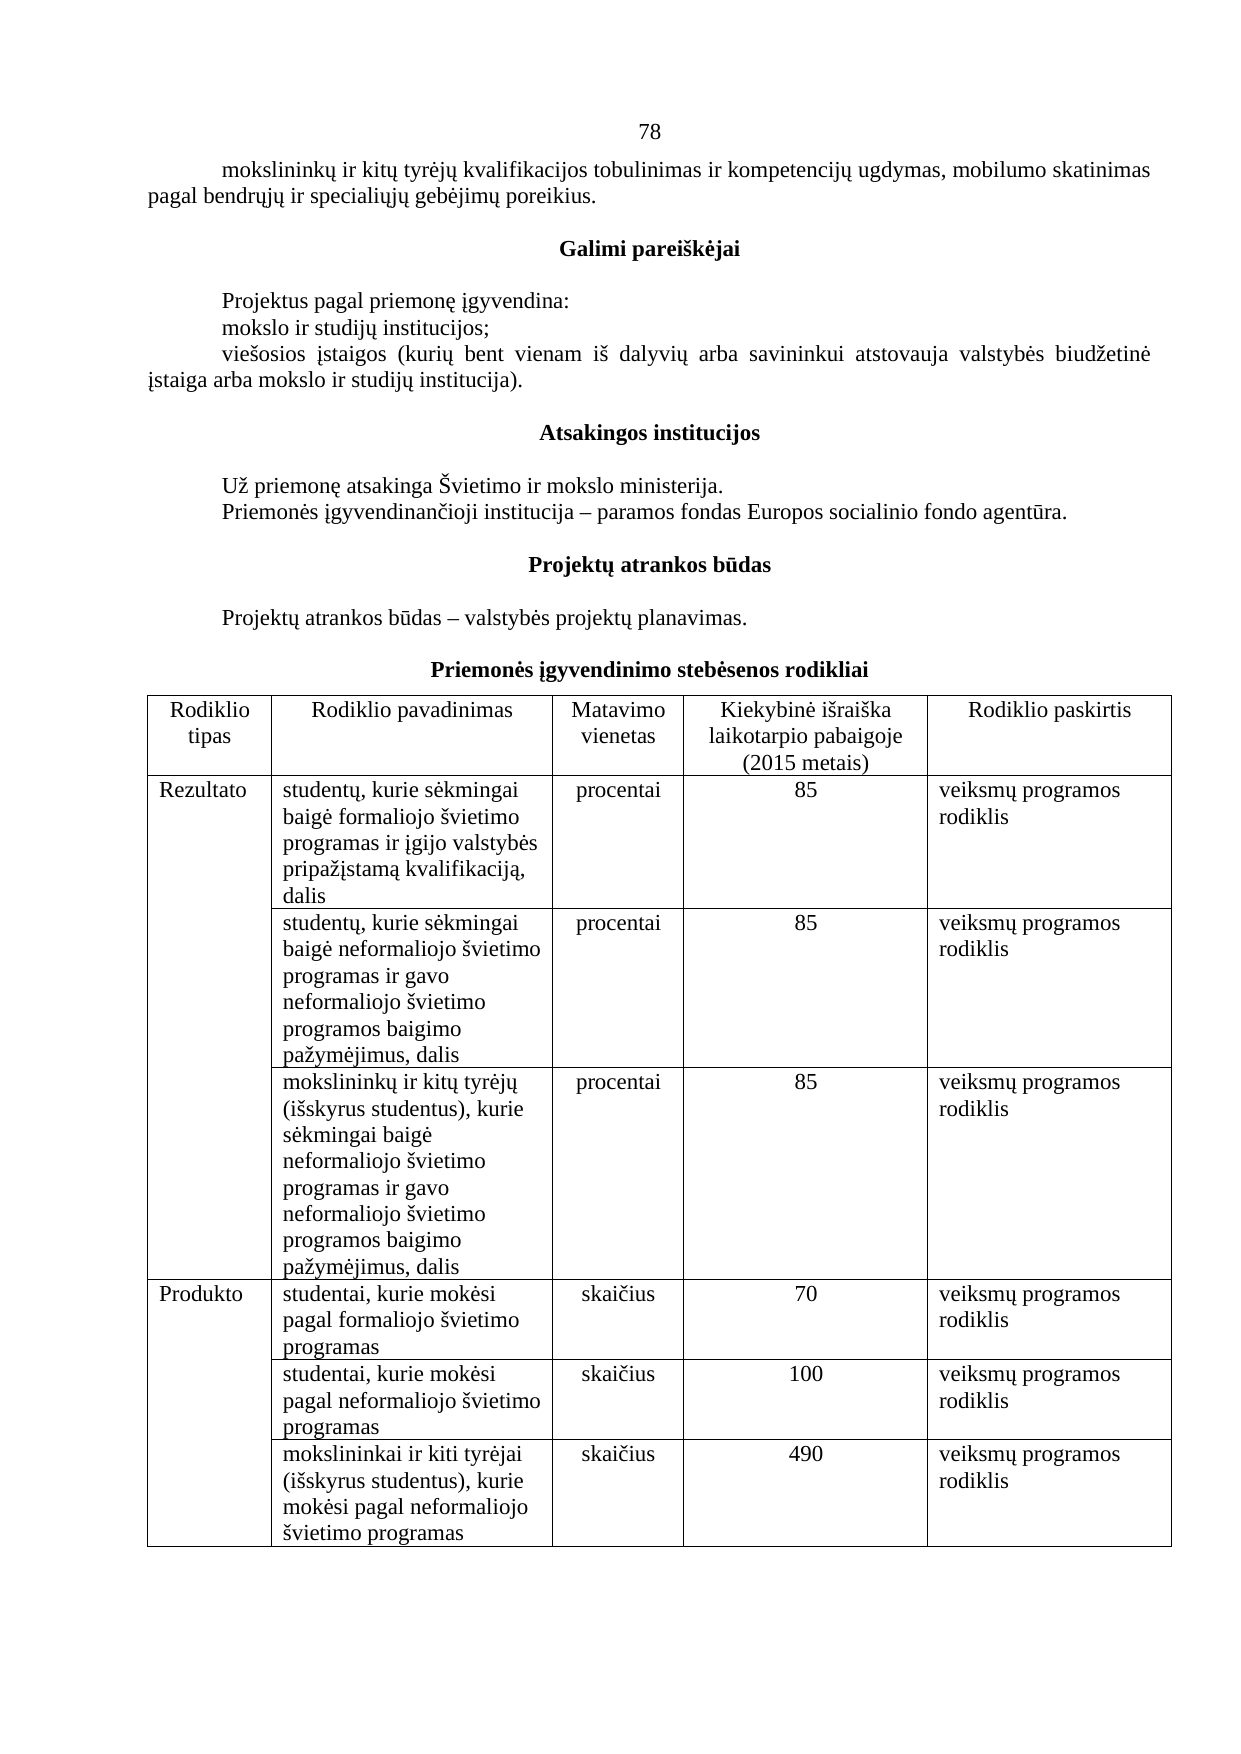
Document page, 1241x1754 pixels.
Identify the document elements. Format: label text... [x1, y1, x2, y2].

text Priemonės įgyvendinančioji institucija – paramos fondas Europos socialinio fondo agentūra. [148, 498, 1152, 524]
table_cell veiksmų programos rodiklis [928, 1440, 1171, 1546]
table_cell 85 [684, 909, 927, 1067]
table_header Rodiklio tipas [148, 696, 271, 775]
table_header Matavimo vienetas [553, 696, 683, 775]
table_cell 100 [684, 1360, 927, 1439]
table_cell veiksmų programos rodiklis [928, 1280, 1171, 1359]
table_cell studentų, kurie sėkmingai baigė formaliojo švietimo programas ir įgijo valstybės pripažįstamą kvalifikaciją, dalis [272, 776, 552, 908]
table_cell veiksmų programos rodiklis [928, 776, 1171, 908]
table_cell procentai [553, 776, 683, 908]
text Už priemonę atsakinga Švietimo ir mokslo ministerija. [148, 472, 1152, 498]
text Atsakingos institucijos [148, 419, 1152, 446]
table_cell procentai [553, 1068, 683, 1279]
table_cell skaičius [553, 1280, 683, 1359]
table_cell veiksmų programos rodiklis [928, 909, 1171, 1067]
table_cell 85 [684, 776, 927, 908]
table_cell 490 [684, 1440, 927, 1546]
text mokslininkų ir kitų tyrėjų kvalifikacijos tobulinimas ir kompetencijų ugdymas, mobilumo skatinimas pagal bendrųjų ir specialiųjų gebėjimų poreikius. [148, 156, 1152, 208]
table_cell Rezultato [148, 776, 271, 1279]
table_cell studentų, kurie sėkmingai baigė neformaliojo švietimo programas ir gavo neformaliojo švietimo programos baigimo pažymėjimus, dalis [272, 909, 552, 1067]
table_cell veiksmų programos rodiklis [928, 1360, 1171, 1439]
table_header Kiekybinė išraiška laikotarpio pabaigoje (2015 metais) [684, 696, 927, 775]
text Priemonės įgyvendinimo stebėsenos rodikliai [148, 656, 1152, 683]
table_header Rodiklio pavadinimas [272, 696, 552, 775]
table_cell Produkto [148, 1280, 271, 1546]
table_cell mokslininkai ir kiti tyrėjai (išskyrus studentus), kurie mokėsi pagal neformaliojo švietimo programas [272, 1440, 552, 1546]
text viešosios įstaigos (kurių bent vienam iš dalyvių arba savininkui atstovauja valstybės biudžetinė įstaiga arba mokslo ir studijų institucija). [148, 340, 1152, 393]
table_cell studentai, kurie mokėsi pagal neformaliojo švietimo programas [272, 1360, 552, 1439]
table_cell skaičius [553, 1360, 683, 1439]
table_cell studentai, kurie mokėsi pagal formaliojo švietimo programas [272, 1280, 552, 1359]
table_cell veiksmų programos rodiklis [928, 1068, 1171, 1279]
table_cell mokslininkų ir kitų tyrėjų (išskyrus studentus), kurie sėkmingai baigė neformaliojo švietimo programas ir gavo neformaliojo švietimo programos baigimo pažymėjimus, dalis [272, 1068, 552, 1279]
table_header Rodiklio paskirtis [928, 696, 1171, 775]
text Projektus pagal priemonę įgyvendina: [148, 287, 1152, 314]
table_cell skaičius [553, 1440, 683, 1546]
text mokslo ir studijų institucijos; [148, 314, 1152, 340]
text Projektų atrankos būdas [148, 551, 1152, 577]
table_cell 85 [684, 1068, 927, 1279]
text Projektų atrankos būdas – valstybės projektų planavimas. [148, 604, 1152, 630]
table_cell procentai [553, 909, 683, 1067]
table_cell 70 [684, 1280, 927, 1359]
text Galimi pareiškėjai [148, 235, 1152, 261]
